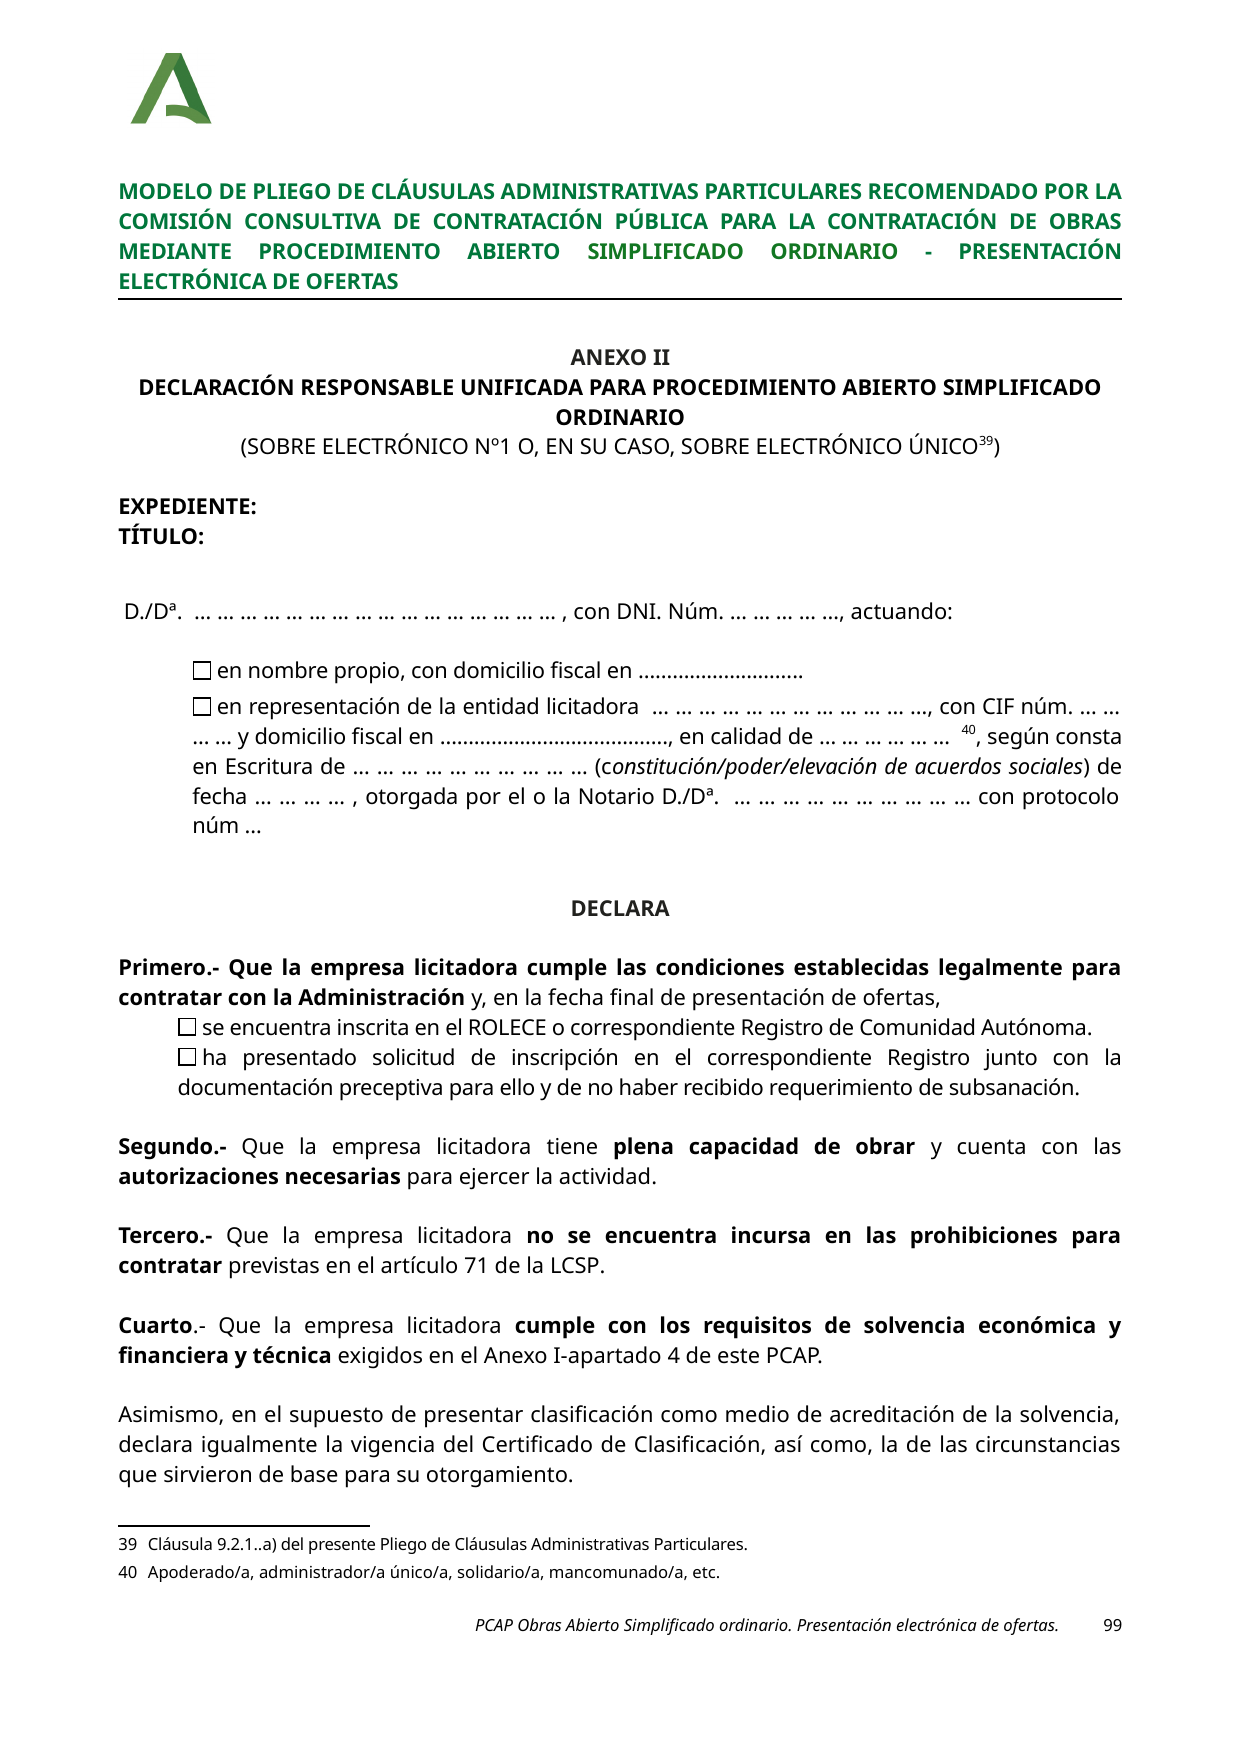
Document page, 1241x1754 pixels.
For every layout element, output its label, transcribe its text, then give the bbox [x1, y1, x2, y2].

text D./Dª. … … … … … … … … … … … … … … … … , con DNI. Núm. … … … … …, actuando: [118, 596, 1122, 626]
text (SOBRE ELECTRÓNICO Nº1 O, EN SU CASO, SOBRE ELECTRÓNICO ÚNICO) [118, 431, 1122, 461]
text EXPEDIENTE: [118, 491, 1122, 521]
text en nombre propio, con domicilio fiscal en ……………………….. [192, 656, 1122, 685]
text Cuarto.- Que la empresa licitadora cumple con los requisitos de solvencia económica y financiera y técnica exigidos en el Anexo I-apartado 4 de este PCAP. [118, 1310, 1122, 1369]
text TÍTULO: [118, 521, 1122, 551]
text MODELO DE PLIEGO DE CLÁUSULAS ADMINISTRATIVAS PARTICULARES RECOMENDADO POR LA COMISIÓN CONSULTIVA DE CONTRATACIÓN PÚBLICA PARA LA CONTRATACIÓN DE OBRAS MEDIANTE PROCEDIMIENTO ABIERTO SIMPLIFICADO ORDINARIO - PRESENTACIÓN ELECTRÓNICA DE OFERTAS [118, 176, 1122, 298]
text Segundo.- Que la empresa licitadora tiene plena capacidad de obrar y cuenta con las autorizaciones necesarias para ejercer la actividad. [118, 1131, 1122, 1191]
list se encuentra inscrita en el ROLECE o correspondiente Registro de Comunidad Autónoma. [177, 1012, 1122, 1042]
text en representación de la entidad licitadora … … … … … … … … … … … …, con CIF núm. … … … … y domicilio fiscal en …………………………………., en calidad de … … … … … … , según consta en Escritura de … … … … … … … … … … (constitución/poder/elevación de acuerdos sociales) de fecha … … … … , otorgada por el o la Notario D./Dª. … … … … … … … … … … con protocolo núm … [192, 691, 1122, 840]
text Asimismo, en el supuesto de presentar clasificación como medio de acreditación de la solvencia, declara igualmente la vigencia del Certificado de Clasificación, así como, la de las circunstancias que sirvieron de base para su otorgamiento. [118, 1399, 1122, 1489]
text ANEXO II [118, 342, 1122, 372]
text Apoderado/a, administrador/a único/a, solidario/a, mancomunado/a, etc. [118, 1561, 1122, 1584]
picture [127, 48, 216, 128]
text Cláusula 9.2.1..a) del presente Pliego de Cláusulas Administrativas Particulares. [118, 1532, 1122, 1555]
text Tercero.- Que la empresa licitadora no se encuentra incursa en las prohibiciones para contratar previstas en el artículo 71 de la LCSP. [118, 1221, 1122, 1280]
list ha presentado solicitud de inscripción en el correspondiente Registro junto con la documentación preceptiva para ello y de no haber recibido requerimiento de subsanación. [177, 1042, 1122, 1101]
text DECLARA [118, 893, 1122, 923]
text DECLARACIÓN RESPONSABLE UNIFICADA PARA PROCEDIMIENTO ABIERTO SIMPLIFICADO ORDINARIO [118, 372, 1122, 431]
list Primero.- Que la empresa licitadora cumple las condiciones establecidas legalmente para contratar con la Administración y, en la fecha final de presentación de ofertas, [118, 952, 1122, 1012]
